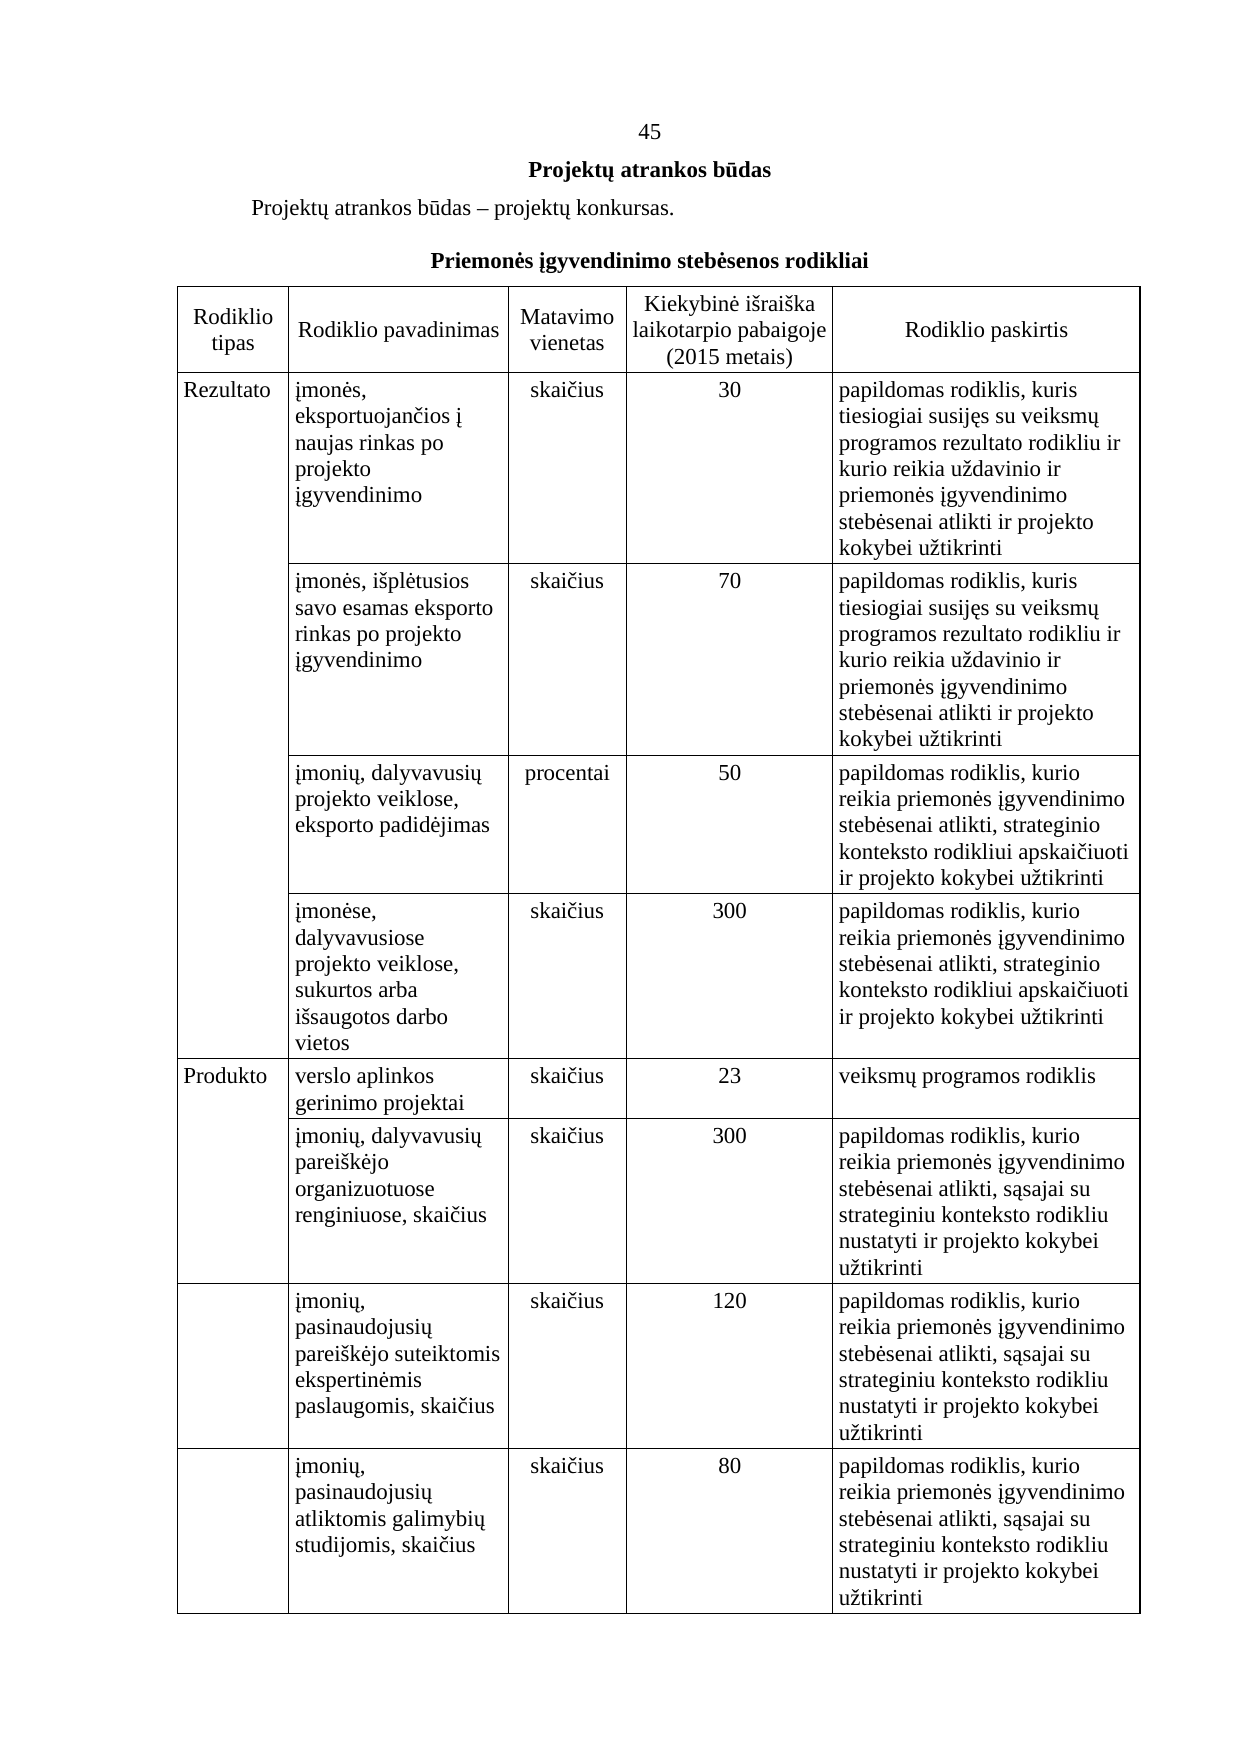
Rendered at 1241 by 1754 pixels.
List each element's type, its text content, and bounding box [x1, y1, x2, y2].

table_cell skaičius [509, 894, 626, 1058]
table_cell skaičius [509, 1059, 626, 1118]
text Priemonės įgyvendinimo stebėsenos rodikliai [177, 247, 1122, 273]
table_cell įmonėse, dalyvavusiose projekto veiklose, sukurtos arba išsaugotos darbo vietos [289, 894, 508, 1058]
table_cell procentai [509, 756, 626, 893]
table_cell 30 [627, 373, 832, 563]
table_cell Rezultato [178, 373, 288, 1058]
table_cell 50 [627, 756, 832, 893]
table_cell įmonių, pasinaudojusių pareiškėjo suteiktomis ekspertinėmis paslaugomis, skaičius [289, 1284, 508, 1448]
table_cell verslo aplinkos gerinimo projektai [289, 1059, 508, 1118]
table_cell įmonių, dalyvavusių pareiškėjo organizuotuose renginiuose, skaičius [289, 1119, 508, 1283]
table_cell 120 [627, 1284, 832, 1448]
table_cell papildomas rodiklis, kurio reikia priemonės įgyvendinimo stebėsenai atlikti, strateginio konteksto rodikliui apskaičiuoti ir projekto kokybei užtikrinti [833, 894, 1139, 1058]
table_cell skaičius [509, 1119, 626, 1283]
table_cell papildomas rodiklis, kuris tiesiogiai susijęs su veiksmų programos rezultato rodikliu ir kurio reikia uždavinio ir priemonės įgyvendinimo stebėsenai atlikti ir projekto kokybei užtikrinti [833, 564, 1139, 755]
table_cell įmonės, išplėtusios savo esamas eksporto rinkas po projekto įgyvendinimo [289, 564, 508, 755]
table_header Kiekybinė išraiška laikotarpio pabaigoje (2015 metais) [627, 287, 832, 372]
table_cell įmonių, pasinaudojusių atliktomis galimybių studijomis, skaičius [289, 1449, 508, 1613]
table_cell Produkto [178, 1059, 288, 1118]
table_cell 80 [627, 1449, 832, 1613]
table_cell skaičius [509, 1284, 626, 1448]
table_cell įmonių, dalyvavusių projekto veiklose, eksporto padidėjimas [289, 756, 508, 893]
text Projektų atrankos būdas [177, 156, 1122, 182]
table_cell 70 [627, 564, 832, 755]
table_header Rodiklio pavadinimas [289, 287, 508, 372]
table_cell papildomas rodiklis, kuris tiesiogiai susijęs su veiksmų programos rezultato rodikliu ir kurio reikia uždavinio ir priemonės įgyvendinimo stebėsenai atlikti ir projekto kokybei užtikrinti [833, 373, 1139, 563]
table_header Rodiklio paskirtis [833, 287, 1139, 372]
table_cell skaičius [509, 373, 626, 563]
table_cell papildomas rodiklis, kurio reikia priemonės įgyvendinimo stebėsenai atlikti, strateginio konteksto rodikliui apskaičiuoti ir projekto kokybei užtikrinti [833, 756, 1139, 893]
table_cell [178, 1118, 288, 1283]
table_cell įmonės, eksportuojančios į naujas rinkas po projekto įgyvendinimo [289, 373, 508, 563]
table_cell [178, 1449, 288, 1613]
text Projektų atrankos būdas – projektų konkursas. [177, 194, 1122, 221]
table_cell papildomas rodiklis, kurio reikia priemonės įgyvendinimo stebėsenai atlikti, sąsajai su strateginiu konteksto rodikliu nustatyti ir projekto kokybei užtikrinti [833, 1284, 1139, 1448]
table_header Rodiklio tipas [178, 287, 288, 372]
table_cell skaičius [509, 1449, 626, 1613]
table_cell skaičius [509, 564, 626, 755]
table_cell 23 [627, 1059, 832, 1118]
table_cell papildomas rodiklis, kurio reikia priemonės įgyvendinimo stebėsenai atlikti, sąsajai su strateginiu konteksto rodikliu nustatyti ir projekto kokybei užtikrinti [833, 1449, 1139, 1613]
table_cell 300 [627, 1119, 832, 1283]
table_header Matavimo vienetas [509, 287, 626, 372]
table_cell [178, 1284, 288, 1448]
table_cell veiksmų programos rodiklis [833, 1059, 1139, 1118]
table_cell papildomas rodiklis, kurio reikia priemonės įgyvendinimo stebėsenai atlikti, sąsajai su strateginiu konteksto rodikliu nustatyti ir projekto kokybei užtikrinti [833, 1119, 1139, 1283]
table_cell 300 [627, 894, 832, 1058]
